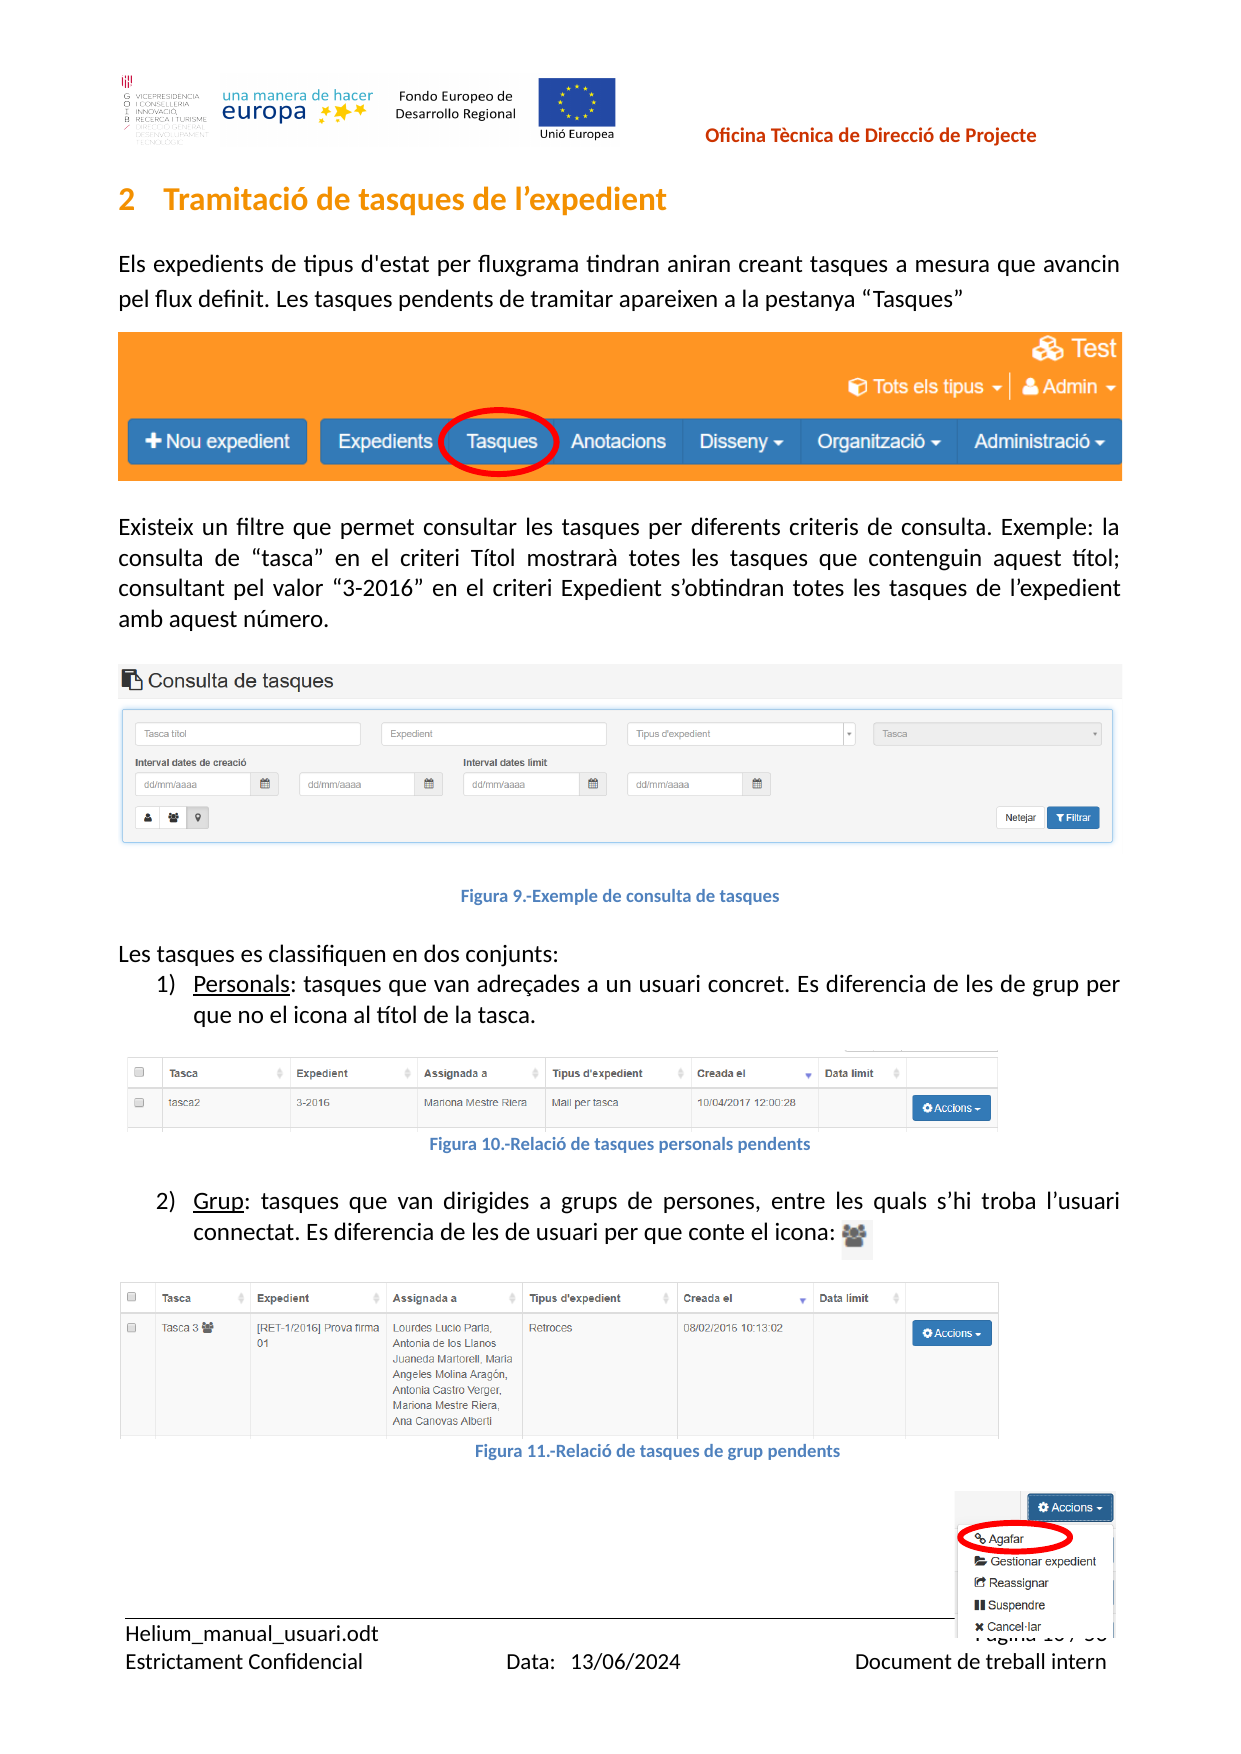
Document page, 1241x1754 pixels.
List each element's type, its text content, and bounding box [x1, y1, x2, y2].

picture [118, 332, 1123, 481]
picture [219, 73, 621, 147]
subtitle Tramitació de tasques de l’expedient [118, 178, 1122, 218]
picture [841, 1220, 873, 1260]
text Figura 10.-Relació de tasques personals pendents [118, 1132, 1122, 1155]
picture [118, 73, 213, 147]
text Les tasques es classifiquen en dos conjunts: [118, 938, 1122, 968]
picture [118, 664, 1123, 854]
text Els expedients de tipus d'estat per fluxgrama tindran aniran creant tasques a mesura que avancin pel flux definit. Les tasques pendents de tramitar apareixen a la pestanya “Tasques” [118, 248, 1122, 313]
text Figura 11.-Relació de tasques de grup pendents [193, 1439, 1122, 1462]
list Personals: tasques que van adreçades a un usuari concret. Es diferencia de les de grup per que no el icona al títol de la tasca. [156, 968, 1122, 1029]
list Grup: tasques que van dirigides a grups de persones, entre les quals s’hi troba l’usuari connectat. Es diferencia de les de usuari per que conte el icona: [156, 1185, 1122, 1260]
picture [954, 1491, 1116, 1638]
picture [118, 1280, 1004, 1439]
text Figura 9.-Exemple de consulta de tasques [118, 884, 1122, 907]
text Existeix un filtre que permet consultar les tasques per diferents criteris de consulta. Exemple: la consulta de “tasca” en el criteri Títol mostrarà totes les tasques que contenguin aquest títol; consultant pel valor “3-2016” en el criteri Expedient s’obtindran totes les tasques de l’expedient amb aquest número. [118, 512, 1122, 634]
picture [118, 1050, 1004, 1132]
